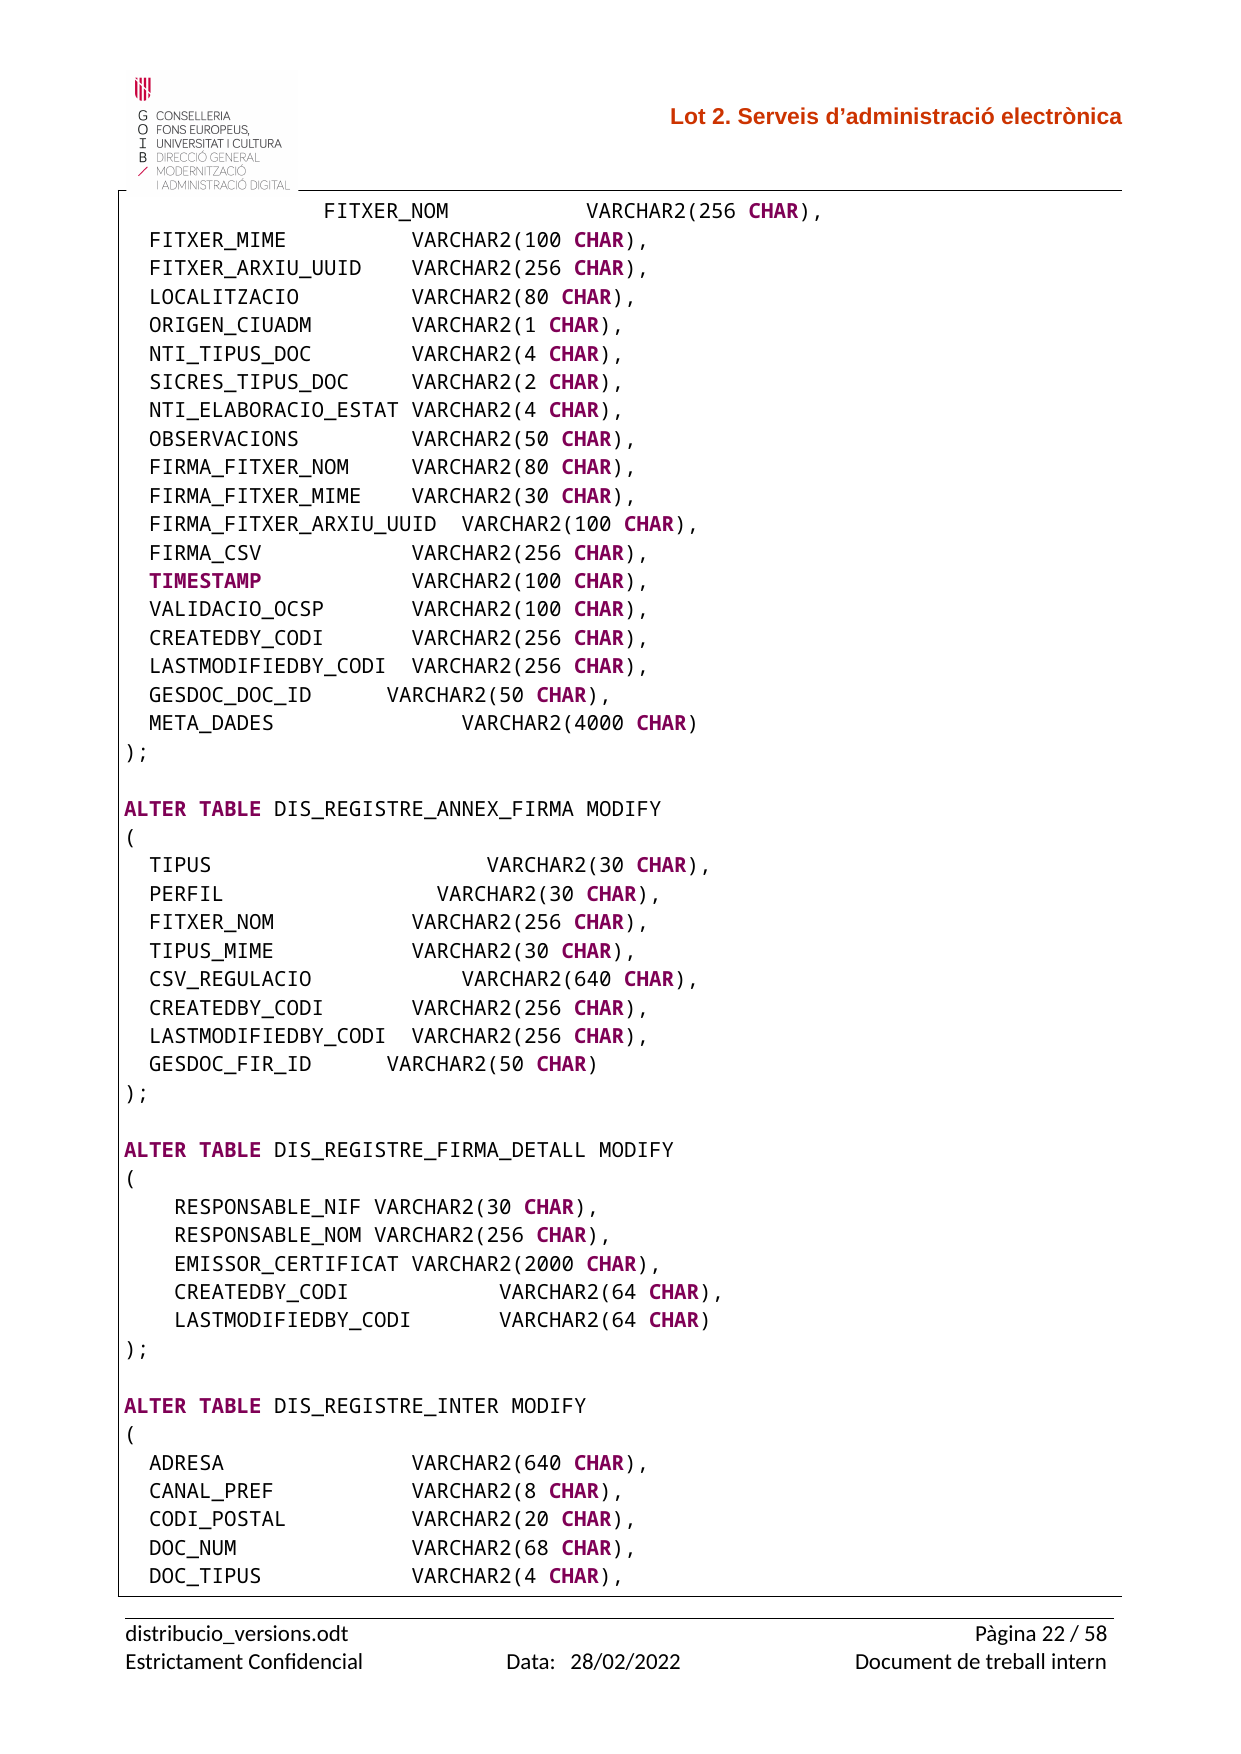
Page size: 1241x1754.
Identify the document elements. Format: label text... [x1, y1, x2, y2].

picture [126, 70, 299, 197]
table_header FITXER_NOM VARCHAR2(256 CHAR), FITXER_MIME VARCHAR2(100 CHAR), FITXER_ARXIU_UUID VARCHAR2(256 CHAR), LOCALITZACIO VARCHAR2(80 CHAR), ORIGEN_CIUADM VARCHAR2(1 CHAR), NTI_TIPUS_DOC VARCHAR2(4 CHAR), SICRES_TIPUS_DOC VARCHAR2(2 CHAR), NTI_ELABORACIO_ESTAT VARCHAR2(4 CHAR), OBSERVACIONS VARCHAR2(50 CHAR), FIRMA_FITXER_NOM VARCHAR2(80 CHAR), FIRMA_FITXER_MIME VARCHAR2(30 CHAR), FIRMA_FITXER_ARXIU_UUID VARCHAR2(100 CHAR), FIRMA_CSV VARCHAR2(256 CHAR), TIMESTAMP VARCHAR2(100 CHAR), VALIDACIO_OCSP VARCHAR2(100 CHAR), CREATEDBY_CODI VARCHAR2(256 CHAR), LASTMODIFIEDBY_CODI VARCHAR2(256 CHAR), GESDOC_DOC_ID VARCHAR2(50 CHAR), META_DADES VARCHAR2(4000 CHAR) ); ALTER TABLE DIS_REGISTRE_ANNEX_FIRMA MODIFY ( TIPUS VARCHAR2(30 CHAR), PERFIL VARCHAR2(30 CHAR), FITXER_NOM VARCHAR2(256 CHAR), TIPUS_MIME VARCHAR2(30 CHAR), CSV_REGULACIO VARCHAR2(640 CHAR), CREATEDBY_CODI VARCHAR2(256 CHAR), LASTMODIFIEDBY_CODI VARCHAR2(256 CHAR), GESDOC_FIR_ID VARCHAR2(50 CHAR) ); ALTER TABLE DIS_REGISTRE_FIRMA_DETALL MODIFY ( RESPONSABLE_NIF VARCHAR2(30 CHAR), RESPONSABLE_NOM VARCHAR2(256 CHAR), EMISSOR_CERTIFICAT VARCHAR2(2000 CHAR), CREATEDBY_CODI VARCHAR2(64 CHAR), LASTMODIFIEDBY_CODI VARCHAR2(64 CHAR) ); ALTER TABLE DIS_REGISTRE_INTER MODIFY ( ADRESA VARCHAR2(640 CHAR), CANAL_PREF VARCHAR2(8 CHAR), CODI_POSTAL VARCHAR2(20 CHAR), DOC_NUM VARCHAR2(68 CHAR), DOC_TIPUS VARCHAR2(4 CHAR), [119, 191, 1122, 1596]
